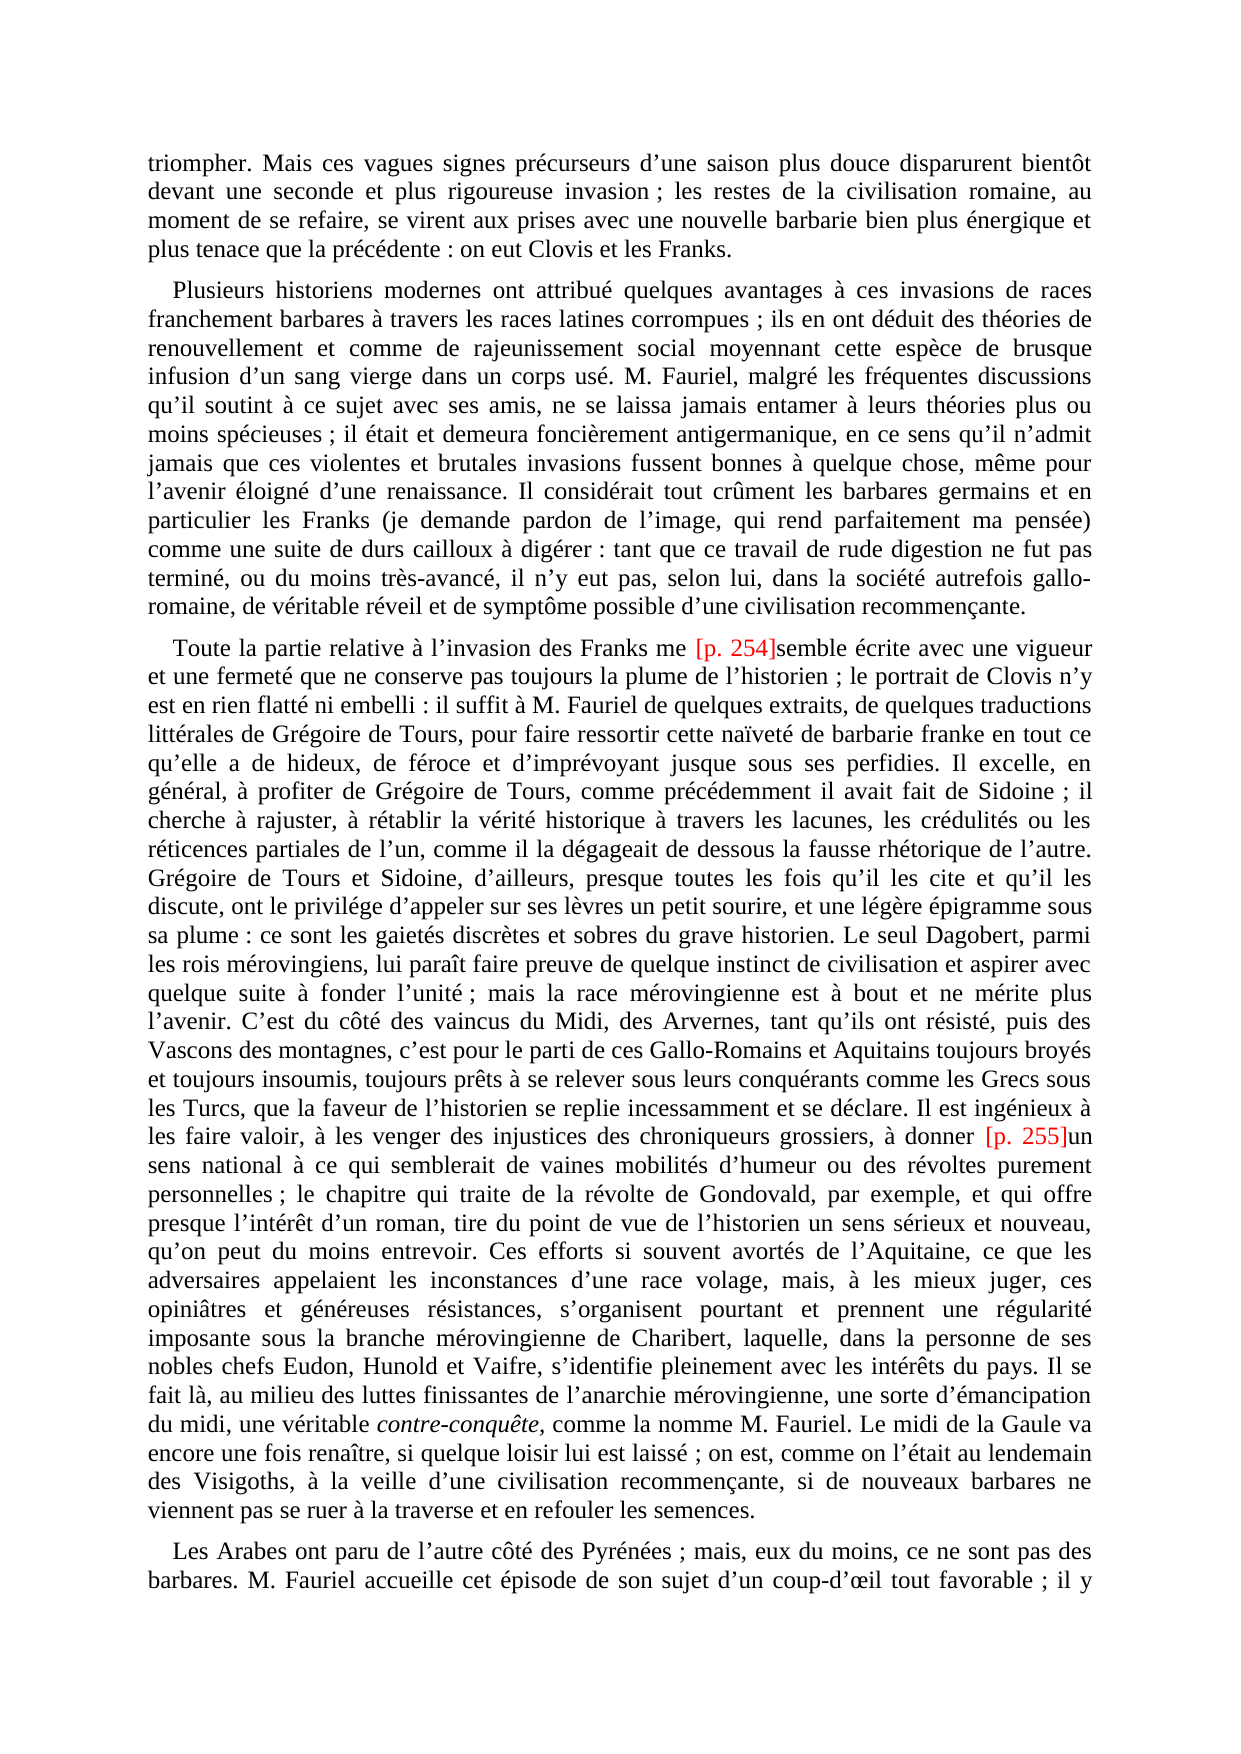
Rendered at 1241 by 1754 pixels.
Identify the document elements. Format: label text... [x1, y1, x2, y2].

text triompher. Mais ces vagues signes précurseurs d’une saison plus douce disparurent bientôt devant une seconde et plus rigoureuse invasion ; les restes de la civilisation romaine, au moment de se refaire, se virent aux prises avec une nouvelle barbarie bien plus énergique et plus tenace que la précédente : on eut Clovis et les Franks. [148, 148, 1093, 263]
text Toute la partie relative à l’invasion des Franks me [p. 254]semble écrite avec une vigueur et une fermeté que ne conserve pas toujours la plume de l’historien ; le portrait de Clovis n’y est en rien flatté ni embelli : il suffit à M. Fauriel de quelques extraits, de quelques traductions littérales de Grégoire de Tours, pour faire ressortir cette naïveté de barbarie franke en tout ce qu’elle a de hideux, de féroce et d’imprévoyant jusque sous ses perfidies. Il excelle, en général, à profiter de Grégoire de Tours, comme précédemment il avait fait de Sidoine ; il cherche à rajuster, à rétablir la vérité historique à travers les lacunes, les crédulités ou les réticences partiales de l’un, comme il la dégageait de dessous la fausse rhétorique de l’autre. Grégoire de Tours et Sidoine, d’ailleurs, presque toutes les fois qu’il les cite et qu’il les discute, ont le privilége d’appeler sur ses lèvres un petit sourire, et une légère épigramme sous sa plume : ce sont les gaietés discrètes et sobres du grave historien. Le seul Dagobert, parmi les rois mérovingiens, lui paraît faire preuve de quelque instinct de civilisation et aspirer avec quelque suite à fonder l’unité ; mais la race mérovingienne est à bout et ne mérite plus l’avenir. C’est du côté des vaincus du Midi, des Arvernes, tant qu’ils ont résisté, puis des Vascons des montagnes, c’est pour le parti de ces Gallo-Romains et Aquitains toujours broyés et toujours insoumis, toujours prêts à se relever sous leurs conquérants comme les Grecs sous les Turcs, que la faveur de l’historien se replie incessamment et se déclare. Il est ingénieux à les faire valoir, à les venger des injustices des chroniqueurs grossiers, à donner [p. 255]un sens national à ce qui semblerait de vaines mobilités d’humeur ou des révoltes purement personnelles ; le chapitre qui traite de la révolte de Gondovald, par exemple, et qui offre presque l’intérêt d’un roman, tire du point de vue de l’historien un sens sérieux et nouveau, qu’on peut du moins entrevoir. Ces efforts si souvent avortés de l’Aquitaine, ce que les adversaires appelaient les inconstances d’une race volage, mais, à les mieux juger, ces opiniâtres et généreuses résistances, s’organisent pourtant et prennent une régularité imposante sous la branche mérovingienne de Charibert, laquelle, dans la personne de ses nobles chefs Eudon, Hunold et Vaifre, s’identifie pleinement avec les intérêts du pays. Il se fait là, au milieu des luttes finissantes de l’anarchie mérovingienne, une sorte d’émancipation du midi, une véritable contre-conquête, comme la nomme M. Fauriel. Le midi de la Gaule va encore une fois renaître, si quelque loisir lui est laissé ; on est, comme on l’était au lendemain des Visigoths, à la veille d’une civilisation recommençante, si de nouveaux barbares ne viennent pas se ruer à la traverse et en refouler les semences. [148, 633, 1093, 1524]
text Les Arabes ont paru de l’autre côté des Pyrénées ; mais, eux du moins, ce ne sont pas des barbares. M. Fauriel accueille cet épisode de son sujet d’un coup-d’œil tout favorable ; il y [148, 1536, 1093, 1594]
text Plusieurs historiens modernes ont attribué quelques avantages à ces invasions de races franchement barbares à travers les races latines corrompues ; ils en ont déduit des théories de renouvellement et comme de rajeunissement social moyennant cette espèce de brusque infusion d’un sang vierge dans un corps usé. M. Fauriel, malgré les fréquentes discussions qu’il soutint à ce sujet avec ses amis, ne se laissa jamais entamer à leurs théories plus ou moins spécieuses ; il était et demeura foncièrement antigermanique, en ce sens qu’il n’admit jamais que ces violentes et brutales invasions fussent bonnes à quelque chose, même pour l’avenir éloigné d’une renaissance. Il considérait tout crûment les barbares germains et en particulier les Franks (je demande pardon de l’image, qui rend parfaitement ma pensée) comme une suite de durs cailloux à digérer : tant que ce travail de rude digestion ne fut pas terminé, ou du moins très-avancé, il n’y eut pas, selon lui, dans la société autrefois gallo-romaine, de véritable réveil et de symptôme possible d’une civilisation recommençante. [148, 275, 1093, 620]
